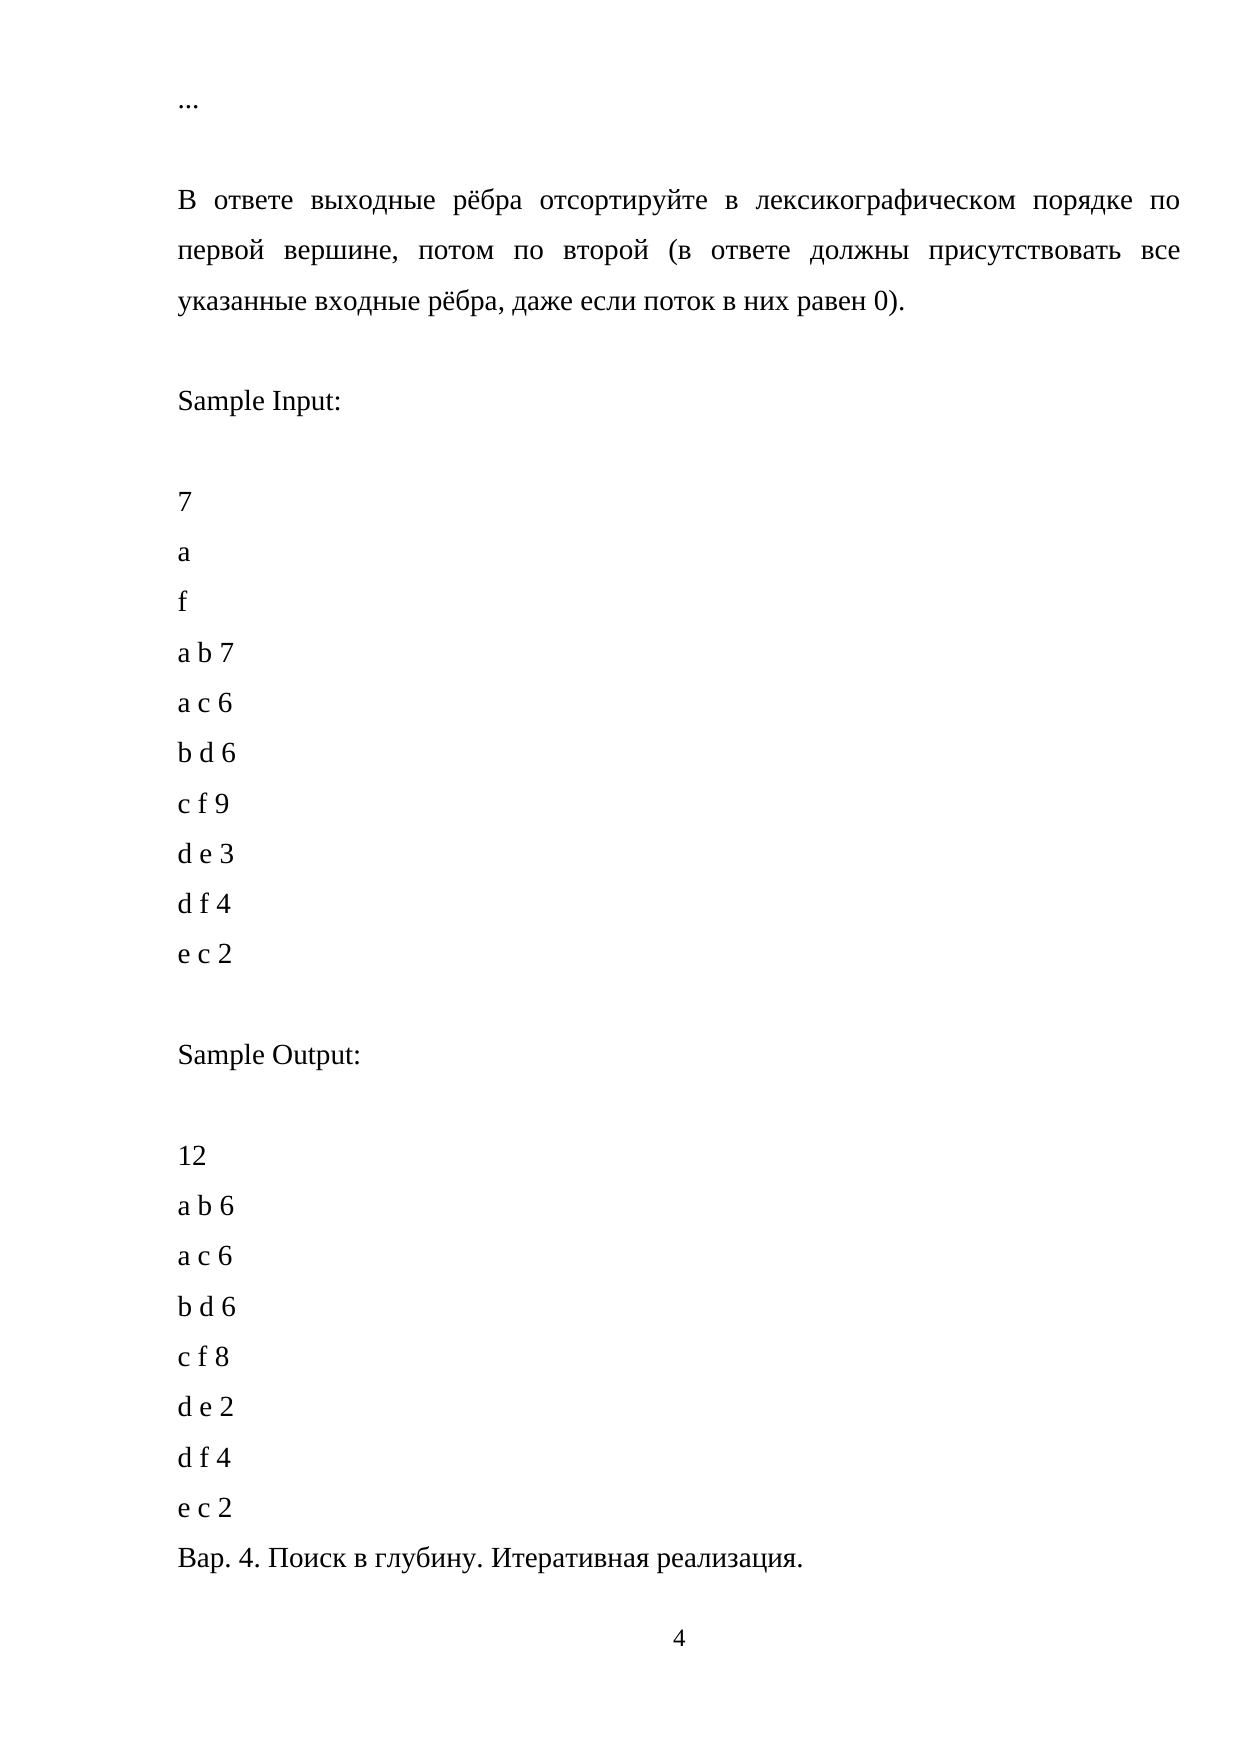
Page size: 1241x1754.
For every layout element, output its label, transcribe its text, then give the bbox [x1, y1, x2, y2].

text f [177, 584, 1181, 618]
text Sample Input: [177, 383, 1181, 417]
text e c 2 [177, 1490, 1181, 1524]
text e c 2 [177, 937, 1181, 970]
text c f 8 [177, 1339, 1181, 1373]
text a b 6 [177, 1188, 1181, 1222]
text c f 9 [177, 786, 1181, 819]
text d f 4 [177, 1440, 1181, 1473]
text a b 7 [177, 635, 1181, 668]
text d f 4 [177, 886, 1181, 920]
text b d 6 [177, 1289, 1181, 1322]
text a c 6 [177, 685, 1181, 719]
text a c 6 [177, 1238, 1181, 1272]
text 12 [177, 1138, 1181, 1171]
text b d 6 [177, 735, 1181, 769]
text d e 2 [177, 1389, 1181, 1423]
text Sample Output: [177, 1037, 1181, 1071]
text ... [177, 81, 1181, 115]
text В ответе выходные рёбра отсортируйте в лексикографическом порядке по первой вершине, потом по второй (в ответе должны присутствовать все указанные входные рёбра, даже если поток в них равен 0). [177, 182, 1181, 316]
text Вар. 4. Поиск в глубину. Итеративная реализация. [177, 1540, 1181, 1574]
text 7 [177, 484, 1181, 517]
text a [177, 534, 1181, 568]
text d e 3 [177, 836, 1181, 869]
